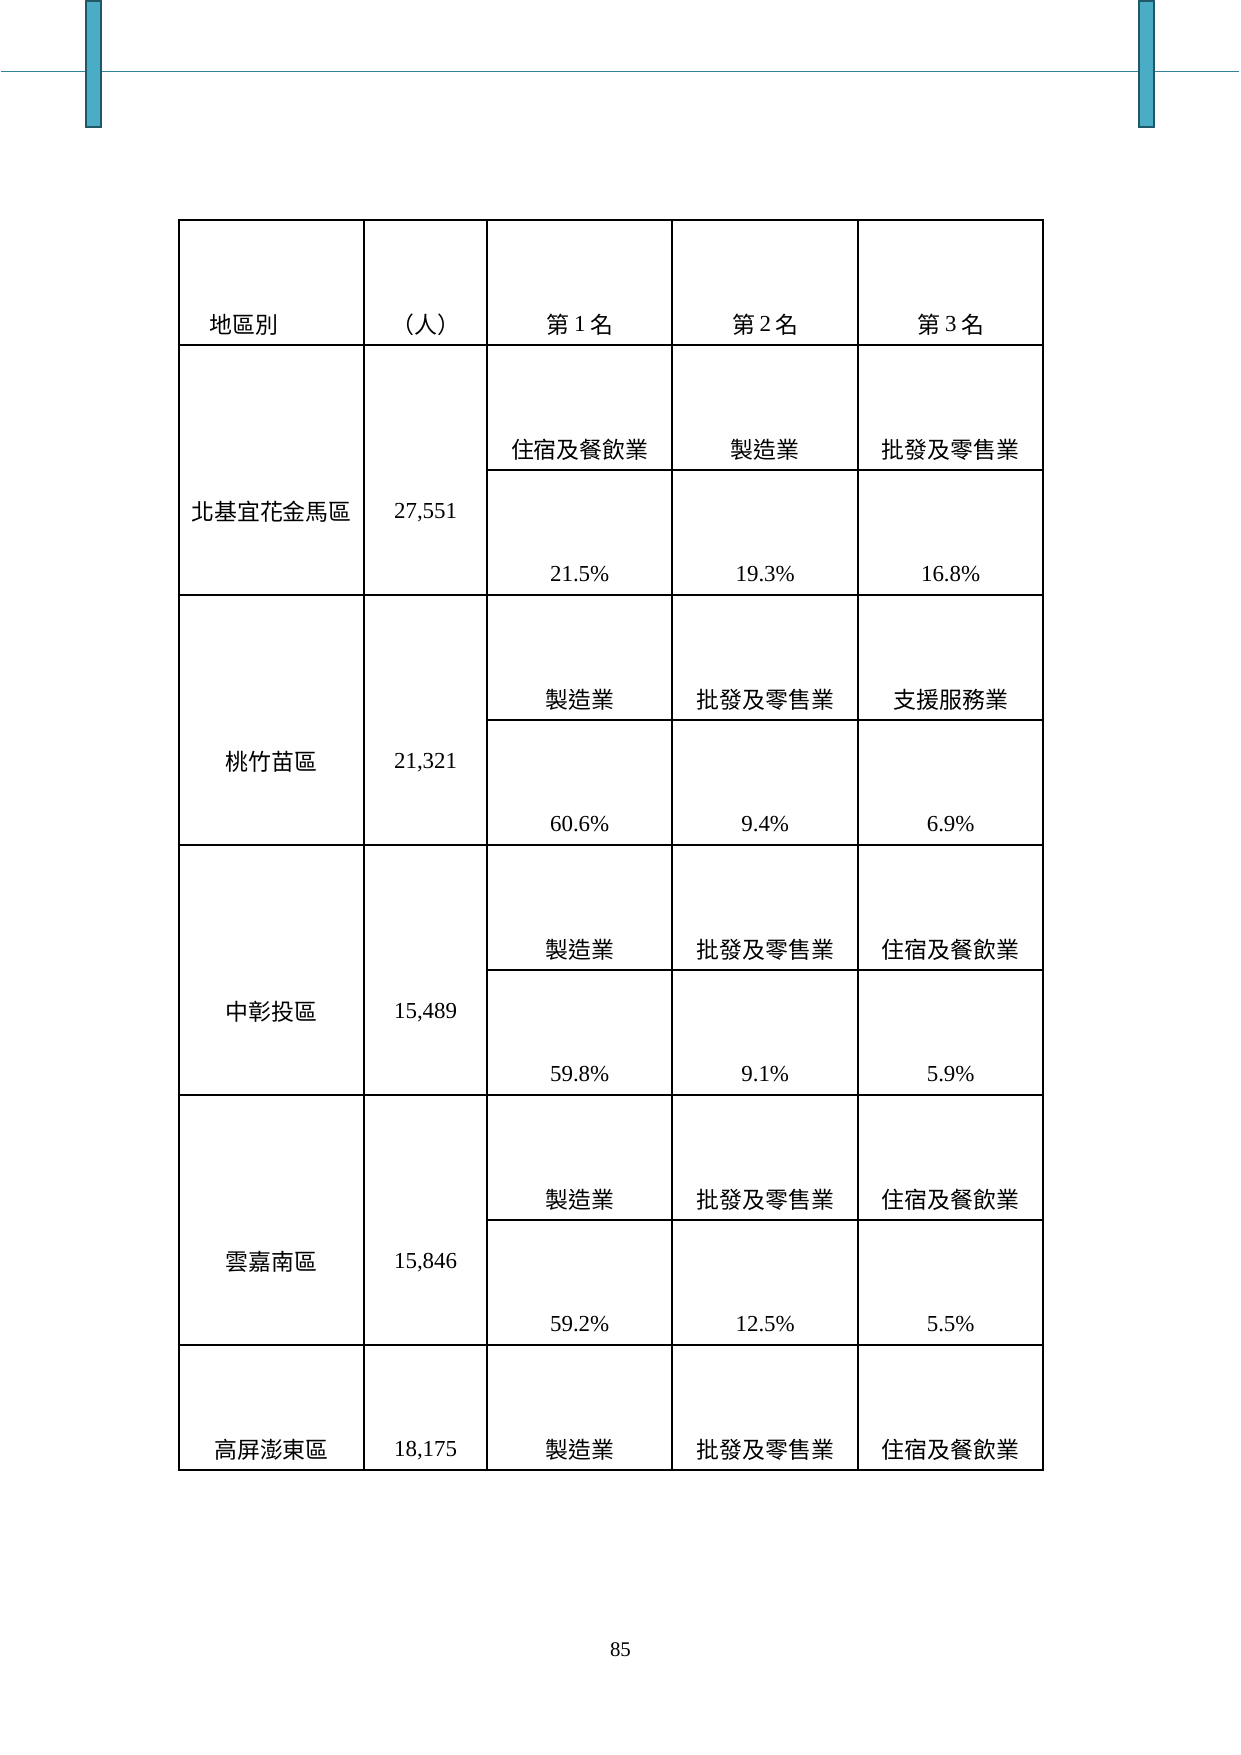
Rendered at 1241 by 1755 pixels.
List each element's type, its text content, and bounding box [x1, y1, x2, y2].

table_cell 19.3% [673, 471, 857, 594]
table_cell 16.8% [859, 471, 1042, 594]
table_cell 21,321 [365, 596, 486, 844]
table_cell 12.5% [673, 1221, 857, 1344]
table_cell 住宿及餐飲業 [859, 846, 1042, 969]
table_cell 雲嘉南區 [180, 1096, 363, 1344]
table_cell 9.4% [673, 721, 857, 844]
table_cell 住宿及餐飲業 [859, 1096, 1042, 1219]
table_cell 59.8% [488, 971, 671, 1094]
table_cell 批發及零售業 [859, 346, 1042, 469]
table_cell 高屏澎東區 [180, 1346, 363, 1469]
table_cell 批發及零售業 [673, 1096, 857, 1219]
table_header （人） [365, 221, 486, 344]
table_cell 批發及零售業 [673, 846, 857, 969]
table_cell 製造業 [488, 1096, 671, 1219]
table_cell 9.1% [673, 971, 857, 1094]
table_cell 第1名 [488, 221, 671, 344]
table_cell 第2名 [673, 221, 857, 344]
table_cell 18,175 [365, 1346, 486, 1469]
table_cell 住宿及餐飲業 [859, 1346, 1042, 1469]
table_cell 支援服務業 [859, 596, 1042, 719]
table_header 地區別 [180, 221, 363, 344]
table_cell 5.5% [859, 1221, 1042, 1344]
table_cell 15,489 [365, 846, 486, 1094]
table_cell 21.5% [488, 471, 671, 594]
table_cell 北基宜花金馬區 [180, 346, 363, 594]
table_cell 59.2% [488, 1221, 671, 1344]
table_cell 批發及零售業 [673, 1346, 857, 1469]
table_cell 桃竹苗區 [180, 596, 363, 844]
table_cell 製造業 [673, 346, 857, 469]
table_cell 住宿及餐飲業 [488, 346, 671, 469]
table_cell 製造業 [488, 596, 671, 719]
table_cell 60.6% [488, 721, 671, 844]
table_cell 5.9% [859, 971, 1042, 1094]
table_cell 中彰投區 [180, 846, 363, 1094]
table_cell 第3名 [859, 221, 1042, 344]
table_cell 15,846 [365, 1096, 486, 1344]
table_cell 批發及零售業 [673, 596, 857, 719]
table_cell 6.9% [859, 721, 1042, 844]
table_cell 製造業 [488, 1346, 671, 1469]
table_cell 27,551 [365, 346, 486, 594]
table_cell 製造業 [488, 846, 671, 969]
